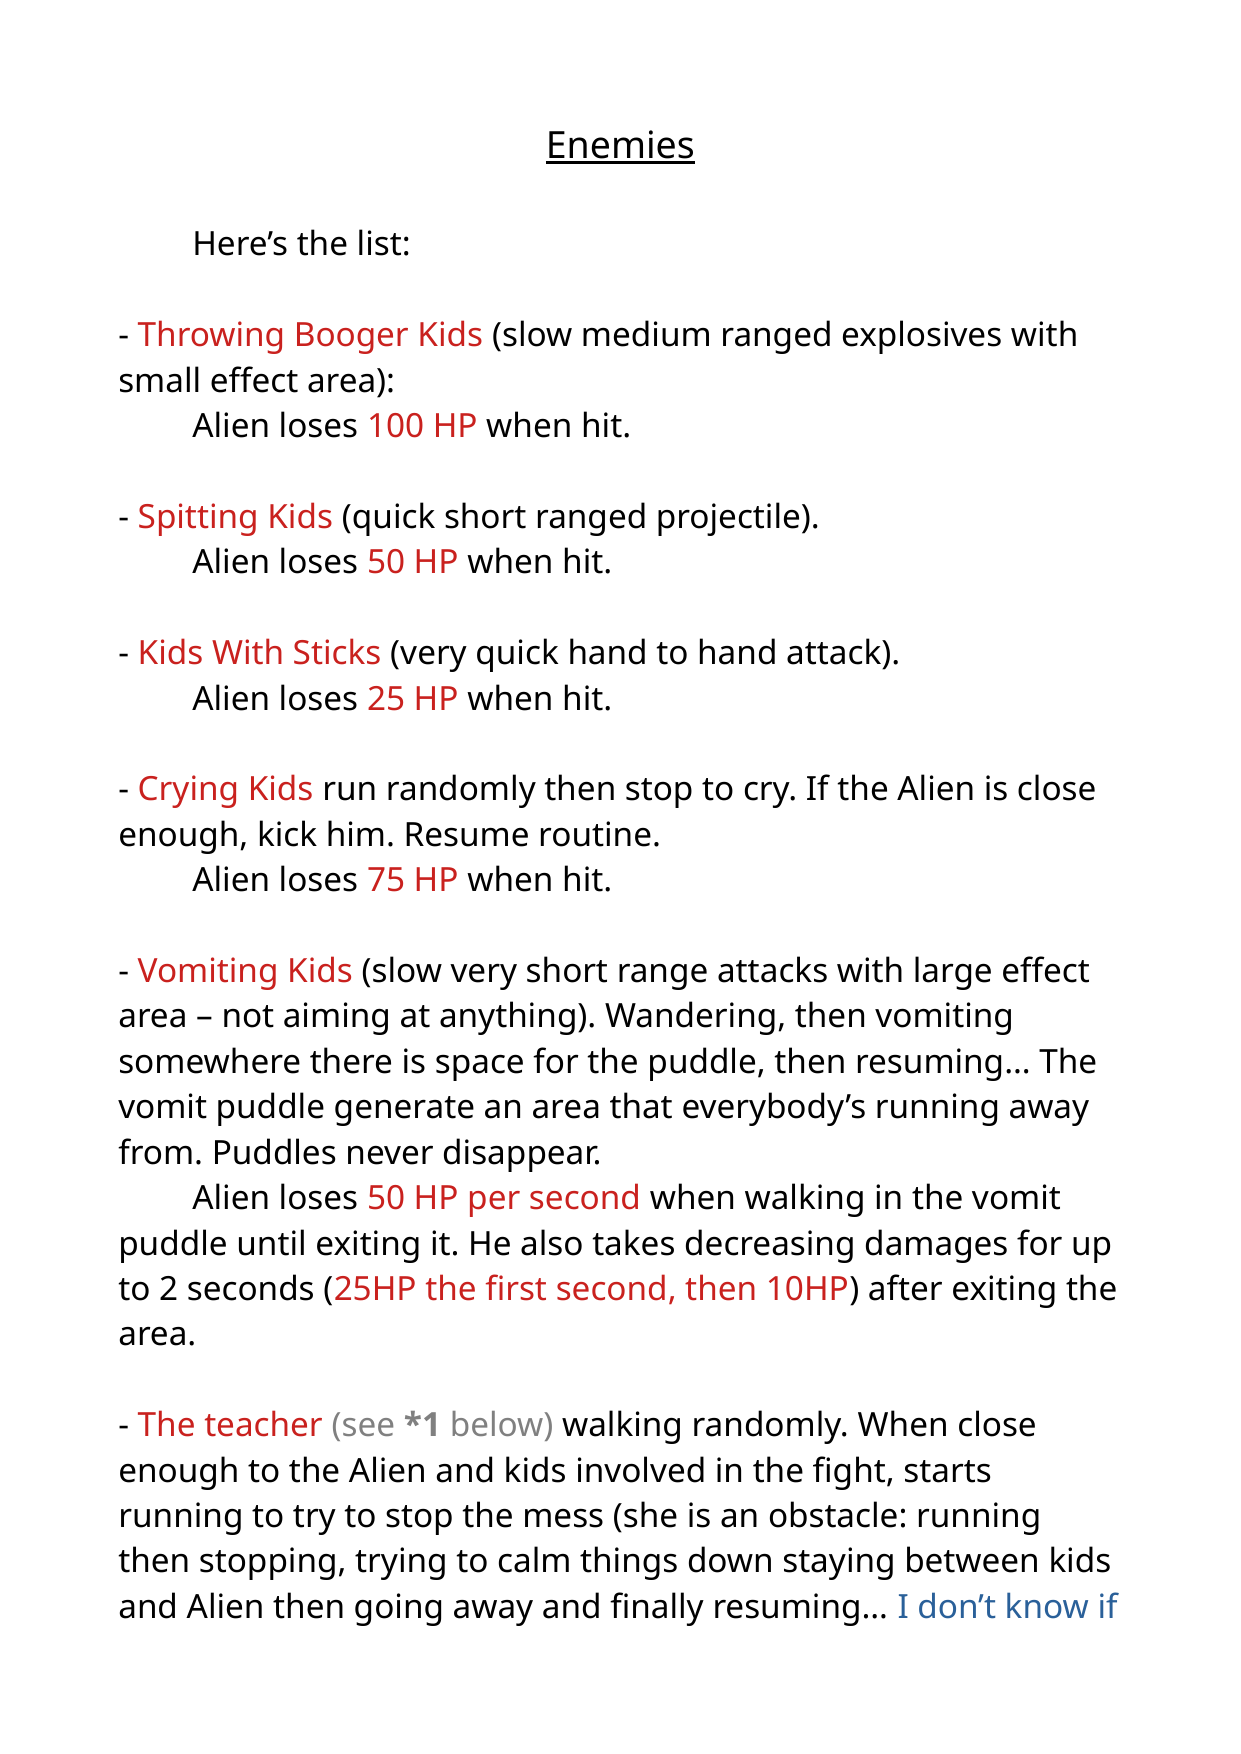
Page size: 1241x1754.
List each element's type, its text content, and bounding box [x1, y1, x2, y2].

text Alien loses 50 HP per second when walking in the vomit puddle until exiting it. He also takes decreasing damages for up to 2 seconds (25HP the first second, then 10HP) after exiting the area. [118, 1174, 1122, 1356]
text Alien loses 75 HP when hit. [118, 856, 1122, 901]
text - Vomiting Kids (slow very short range attacks with large effect area – not aiming at anything). Wandering, then vomiting somewhere there is space for the puddle, then resuming… The vomit puddle generate an area that everybody’s running away from. Puddles never disappear. [118, 947, 1122, 1174]
text - Kids With Sticks (very quick hand to hand attack). [118, 629, 1122, 674]
text - Throwing Booger Kids (slow medium ranged explosives with small effect area): [118, 311, 1122, 402]
text Alien loses 50 HP when hit. [118, 538, 1122, 583]
text Alien loses 100 HP when hit. [118, 402, 1122, 447]
text - Crying Kids run randomly then stop to cry. If the Alien is close enough, kick him. Resume routine. [118, 765, 1122, 856]
text - The teacher (see *1 below) walking randomly. When close enough to the Alien and kids involved in the fight, starts running to try to stop the mess (she is an obstacle: running then stopping, trying to calm things down staying between kids and Alien then going away and finally resuming… I don’t know if [118, 1401, 1122, 1628]
text Enemies [118, 118, 1122, 169]
text Alien loses 25 HP when hit. [118, 674, 1122, 720]
text - Spitting Kids (quick short ranged projectile). [118, 493, 1122, 538]
text Here’s the list: [118, 220, 1122, 266]
